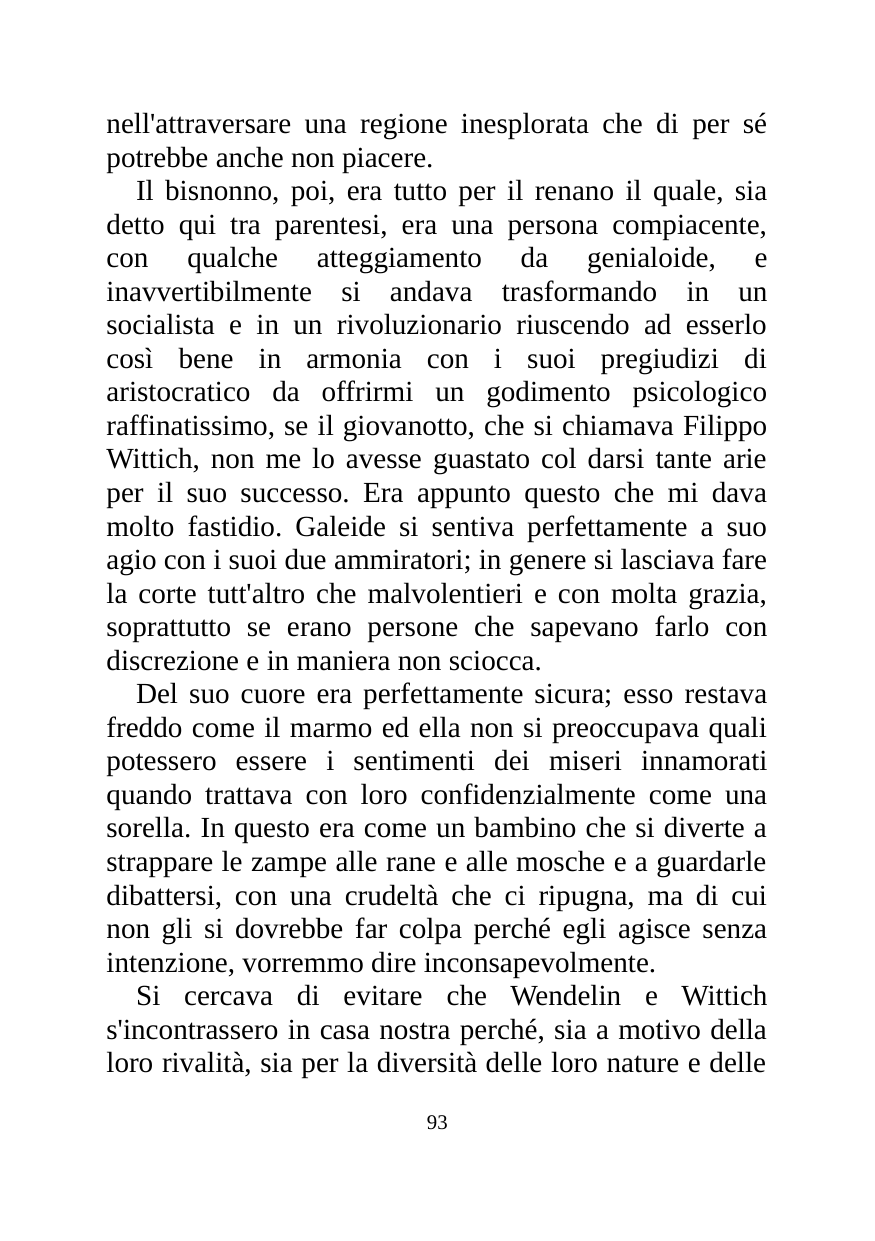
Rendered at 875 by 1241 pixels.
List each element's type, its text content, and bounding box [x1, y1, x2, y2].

text Si cercava di evitare che Wendelin e Wittich s'incontrassero in casa nostra perché, sia a motivo della loro rivalità, sia per la diversità delle loro nature e delle [106, 978, 768, 1079]
text nell'attraversare una regione inesplorata che di per sé potrebbe anche non piacere. [106, 106, 768, 173]
text Del suo cuore era perfettamente sicura; esso restava freddo come il marmo ed ella non si preoccupava quali potessero essere i sentimenti dei miseri innamorati quando trattava con loro confidenzialmente come una sorella. In questo era come un bambino che si diverte a strappare le zampe alle rane e alle mosche e a guardarle dibattersi, con una crudeltà che ci ripugna, ma di cui non gli si dovrebbe far colpa perché egli agisce senza intenzione, vorremmo dire inconsapevolmente. [106, 676, 768, 978]
text Il bisnonno, poi, era tutto per il renano il quale, sia detto qui tra parentesi, era una persona compiacente, con qualche atteggiamento da genialoide, e inavvertibilmente si andava trasformando in un socialista e in un rivoluzionario riuscendo ad esserlo così bene in armonia con i suoi pregiudizi di aristocratico da offrirmi un godimento psicologico raffinatissimo, se il giovanotto, che si chiamava Filippo Wittich, non me lo avesse guastato col darsi tante arie per il suo successo. Era appunto questo che mi dava molto fastidio. Galeide si sentiva perfettamente a suo agio con i suoi due ammiratori; in genere si lasciava fare la corte tutt'altro che malvolentieri e con molta grazia, soprattutto se erano persone che sapevano farlo con discrezione e in maniera non sciocca. [106, 173, 768, 676]
